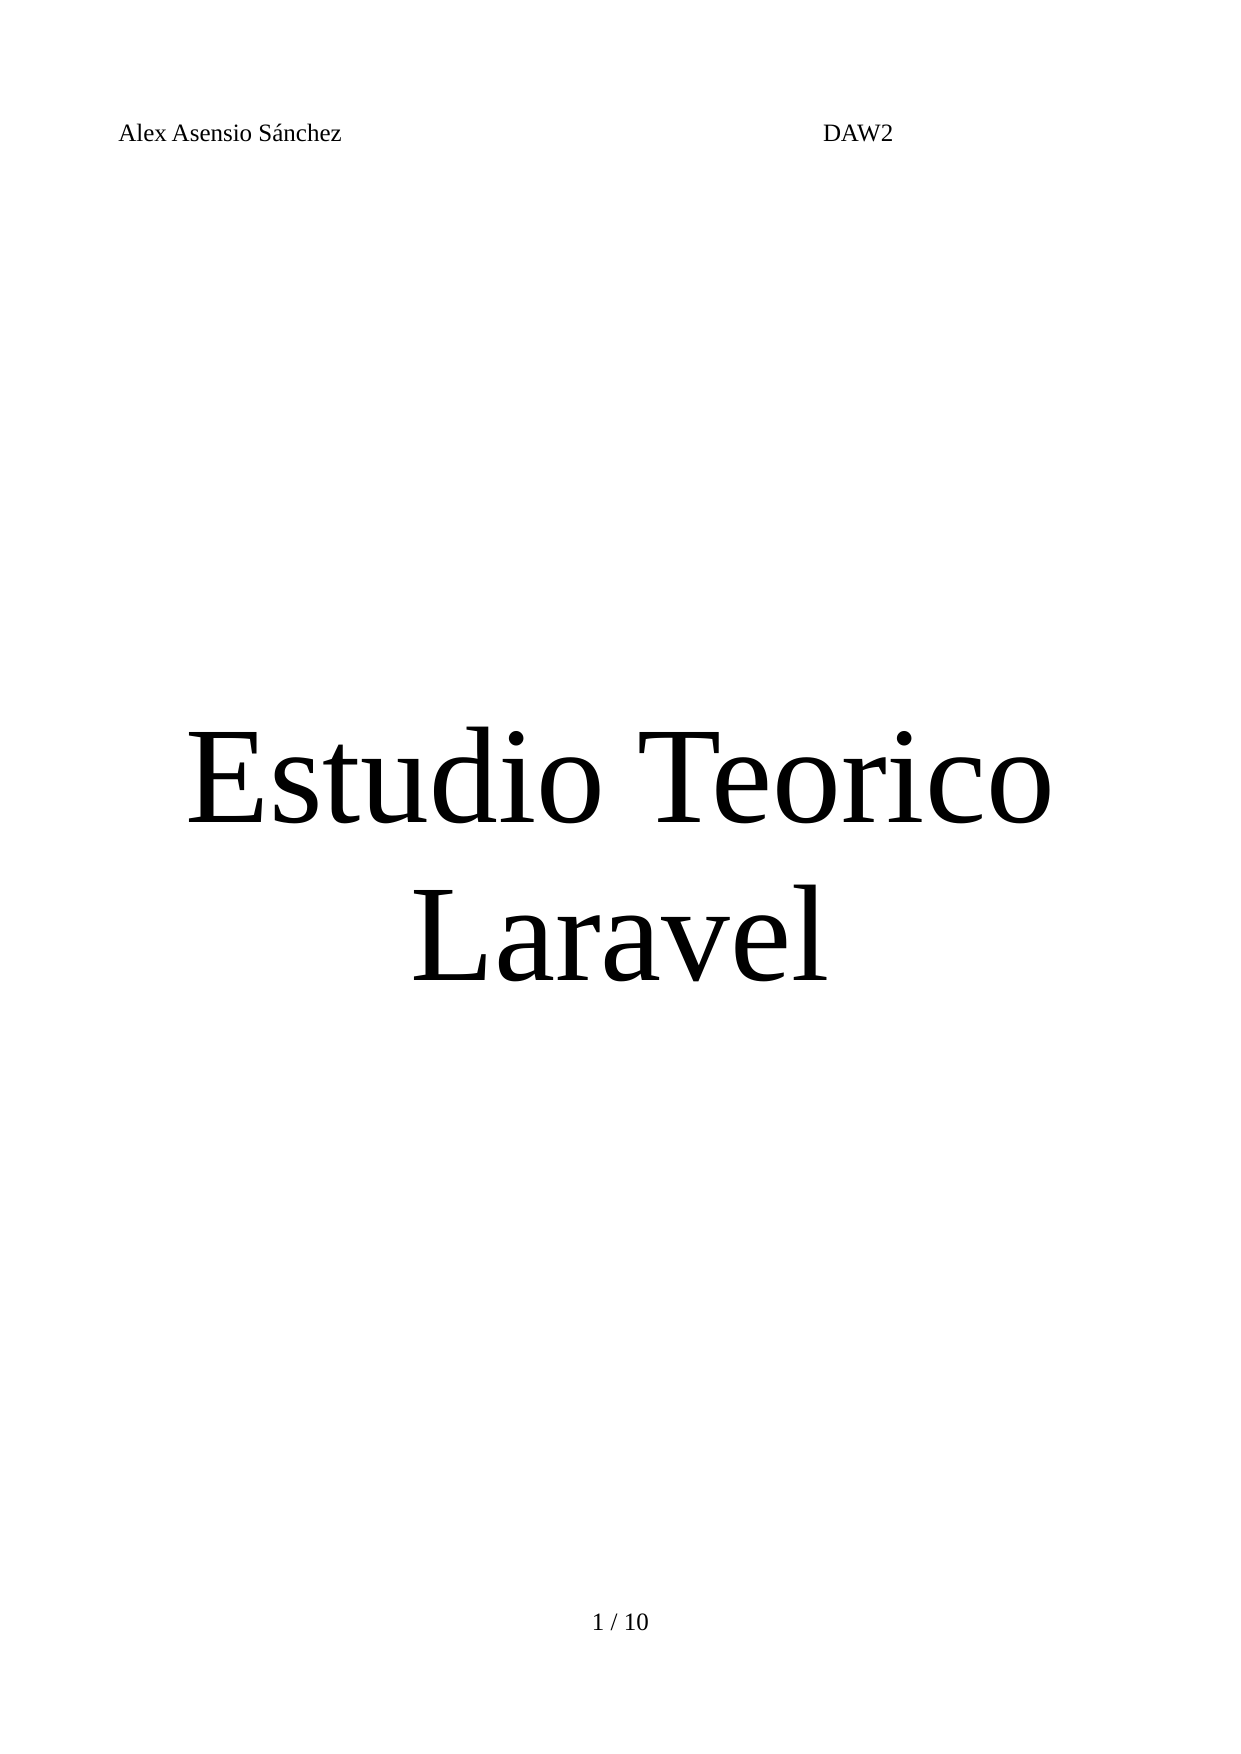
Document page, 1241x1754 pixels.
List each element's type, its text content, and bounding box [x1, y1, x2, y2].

text Estudio Teorico Laravel [118, 694, 1122, 1010]
